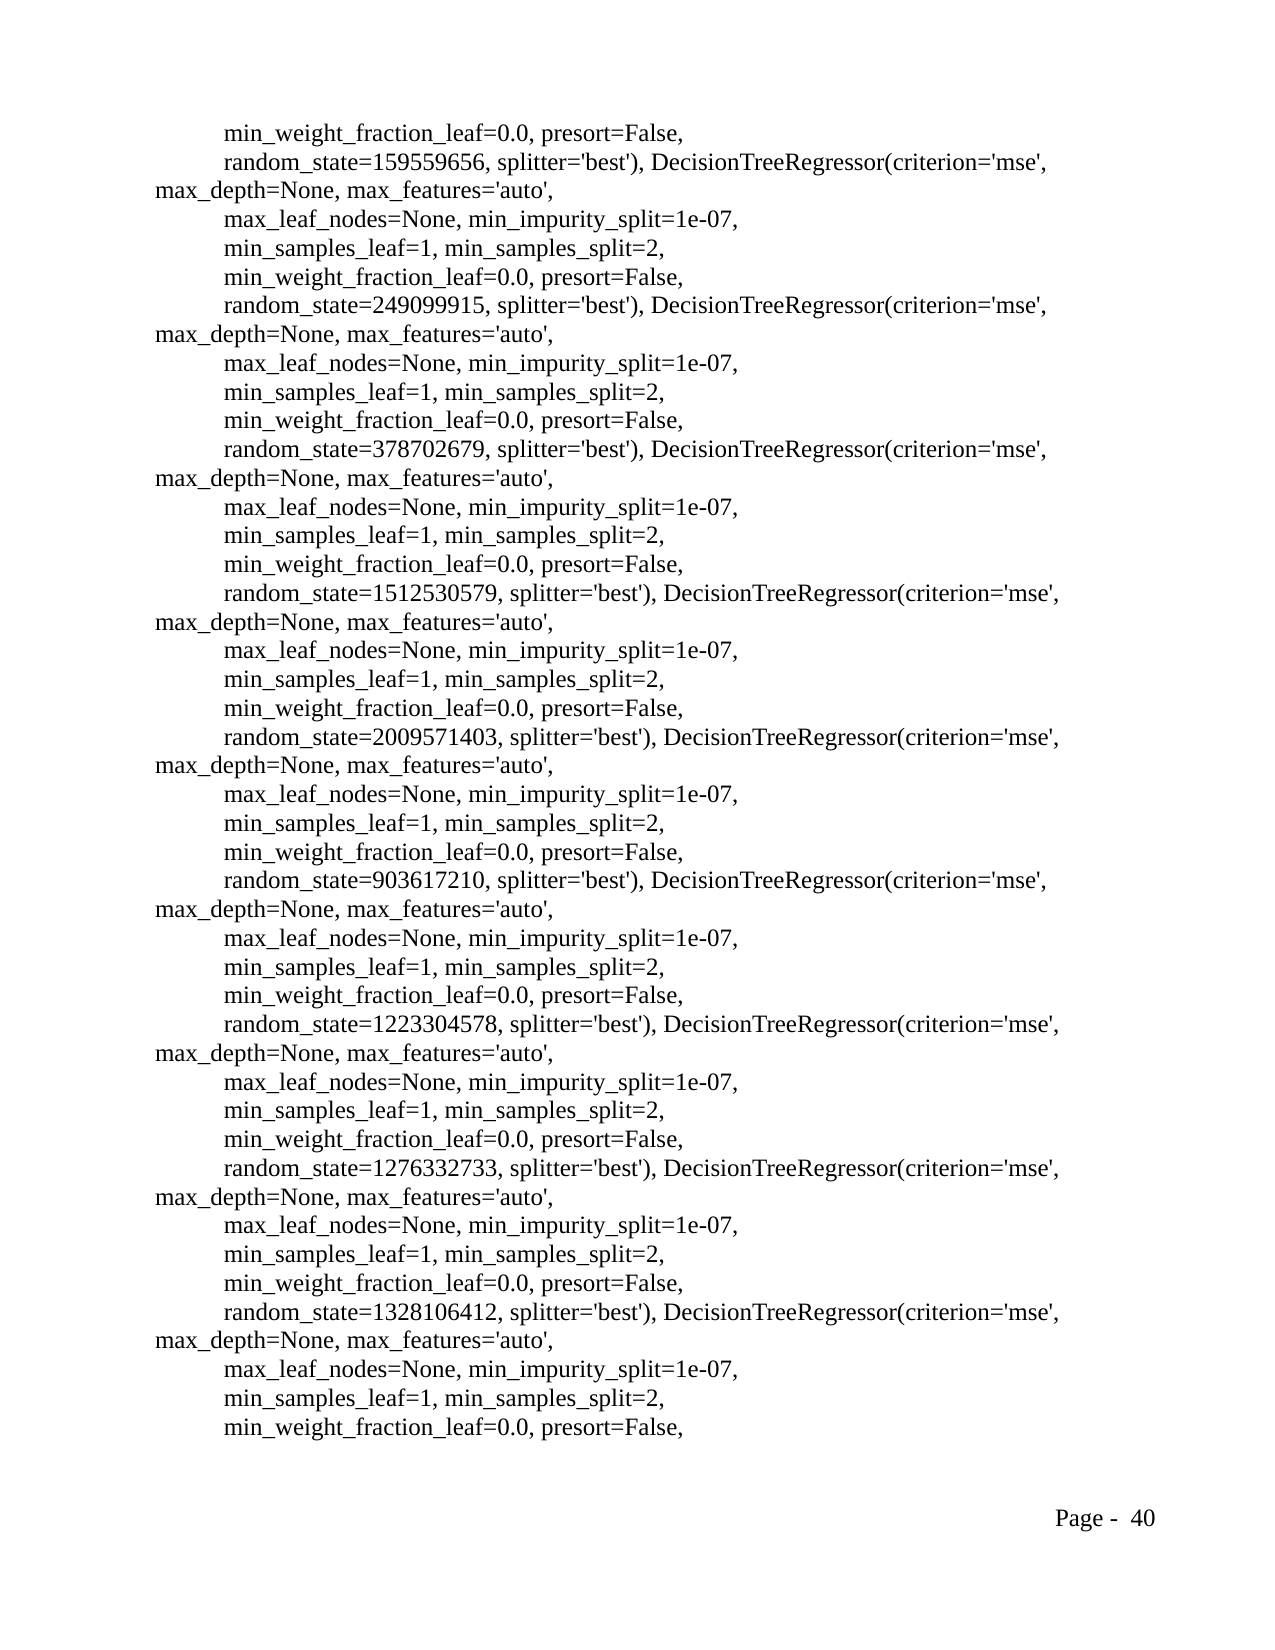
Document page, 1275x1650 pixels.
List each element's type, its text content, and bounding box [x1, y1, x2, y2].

text min_samples_leaf=1, min_samples_split=2, [155, 1239, 1157, 1268]
text min_weight_fraction_leaf=0.0, presort=False, [155, 1268, 1157, 1297]
text max_leaf_nodes=None, min_impurity_split=1e-07, [155, 348, 1157, 377]
text random_state=249099915, splitter='best'), DecisionTreeRegressor(criterion='mse', max_depth=None, max_features='auto', [155, 291, 1157, 348]
text min_samples_leaf=1, min_samples_split=2, [155, 233, 1157, 262]
text random_state=378702679, splitter='best'), DecisionTreeRegressor(criterion='mse', max_depth=None, max_features='auto', [155, 434, 1157, 492]
text min_weight_fraction_leaf=0.0, presort=False, [155, 549, 1157, 578]
text min_weight_fraction_leaf=0.0, presort=False, [155, 837, 1157, 866]
text min_samples_leaf=1, min_samples_split=2, [155, 664, 1157, 693]
text min_weight_fraction_leaf=0.0, presort=False, [155, 118, 1157, 147]
text max_leaf_nodes=None, min_impurity_split=1e-07, [155, 779, 1157, 808]
text max_leaf_nodes=None, min_impurity_split=1e-07, [155, 923, 1157, 952]
text min_weight_fraction_leaf=0.0, presort=False, [155, 1124, 1157, 1153]
text max_leaf_nodes=None, min_impurity_split=1e-07, [155, 492, 1157, 521]
text random_state=2009571403, splitter='best'), DecisionTreeRegressor(criterion='mse', max_depth=None, max_features='auto', [155, 722, 1157, 779]
text random_state=903617210, splitter='best'), DecisionTreeRegressor(criterion='mse', max_depth=None, max_features='auto', [155, 866, 1157, 923]
text max_leaf_nodes=None, min_impurity_split=1e-07, [155, 636, 1157, 664]
text random_state=1276332733, splitter='best'), DecisionTreeRegressor(criterion='mse', max_depth=None, max_features='auto', [155, 1153, 1157, 1211]
text random_state=1223304578, splitter='best'), DecisionTreeRegressor(criterion='mse', max_depth=None, max_features='auto', [155, 1009, 1157, 1067]
text min_weight_fraction_leaf=0.0, presort=False, [155, 262, 1157, 291]
text min_samples_leaf=1, min_samples_split=2, [155, 952, 1157, 981]
text max_leaf_nodes=None, min_impurity_split=1e-07, [155, 1067, 1157, 1096]
text min_weight_fraction_leaf=0.0, presort=False, [155, 1412, 1157, 1441]
text max_leaf_nodes=None, min_impurity_split=1e-07, [155, 1211, 1157, 1239]
text min_samples_leaf=1, min_samples_split=2, [155, 521, 1157, 549]
text random_state=1328106412, splitter='best'), DecisionTreeRegressor(criterion='mse', max_depth=None, max_features='auto', [155, 1297, 1157, 1354]
text min_samples_leaf=1, min_samples_split=2, [155, 808, 1157, 837]
text min_samples_leaf=1, min_samples_split=2, [155, 1096, 1157, 1124]
text random_state=1512530579, splitter='best'), DecisionTreeRegressor(criterion='mse', max_depth=None, max_features='auto', [155, 578, 1157, 636]
text min_weight_fraction_leaf=0.0, presort=False, [155, 693, 1157, 722]
text max_leaf_nodes=None, min_impurity_split=1e-07, [155, 204, 1157, 233]
text random_state=159559656, splitter='best'), DecisionTreeRegressor(criterion='mse', max_depth=None, max_features='auto', [155, 147, 1157, 204]
text min_weight_fraction_leaf=0.0, presort=False, [155, 981, 1157, 1009]
text min_samples_leaf=1, min_samples_split=2, [155, 1383, 1157, 1412]
text min_samples_leaf=1, min_samples_split=2, [155, 377, 1157, 406]
text max_leaf_nodes=None, min_impurity_split=1e-07, [155, 1354, 1157, 1383]
text min_weight_fraction_leaf=0.0, presort=False, [155, 406, 1157, 434]
